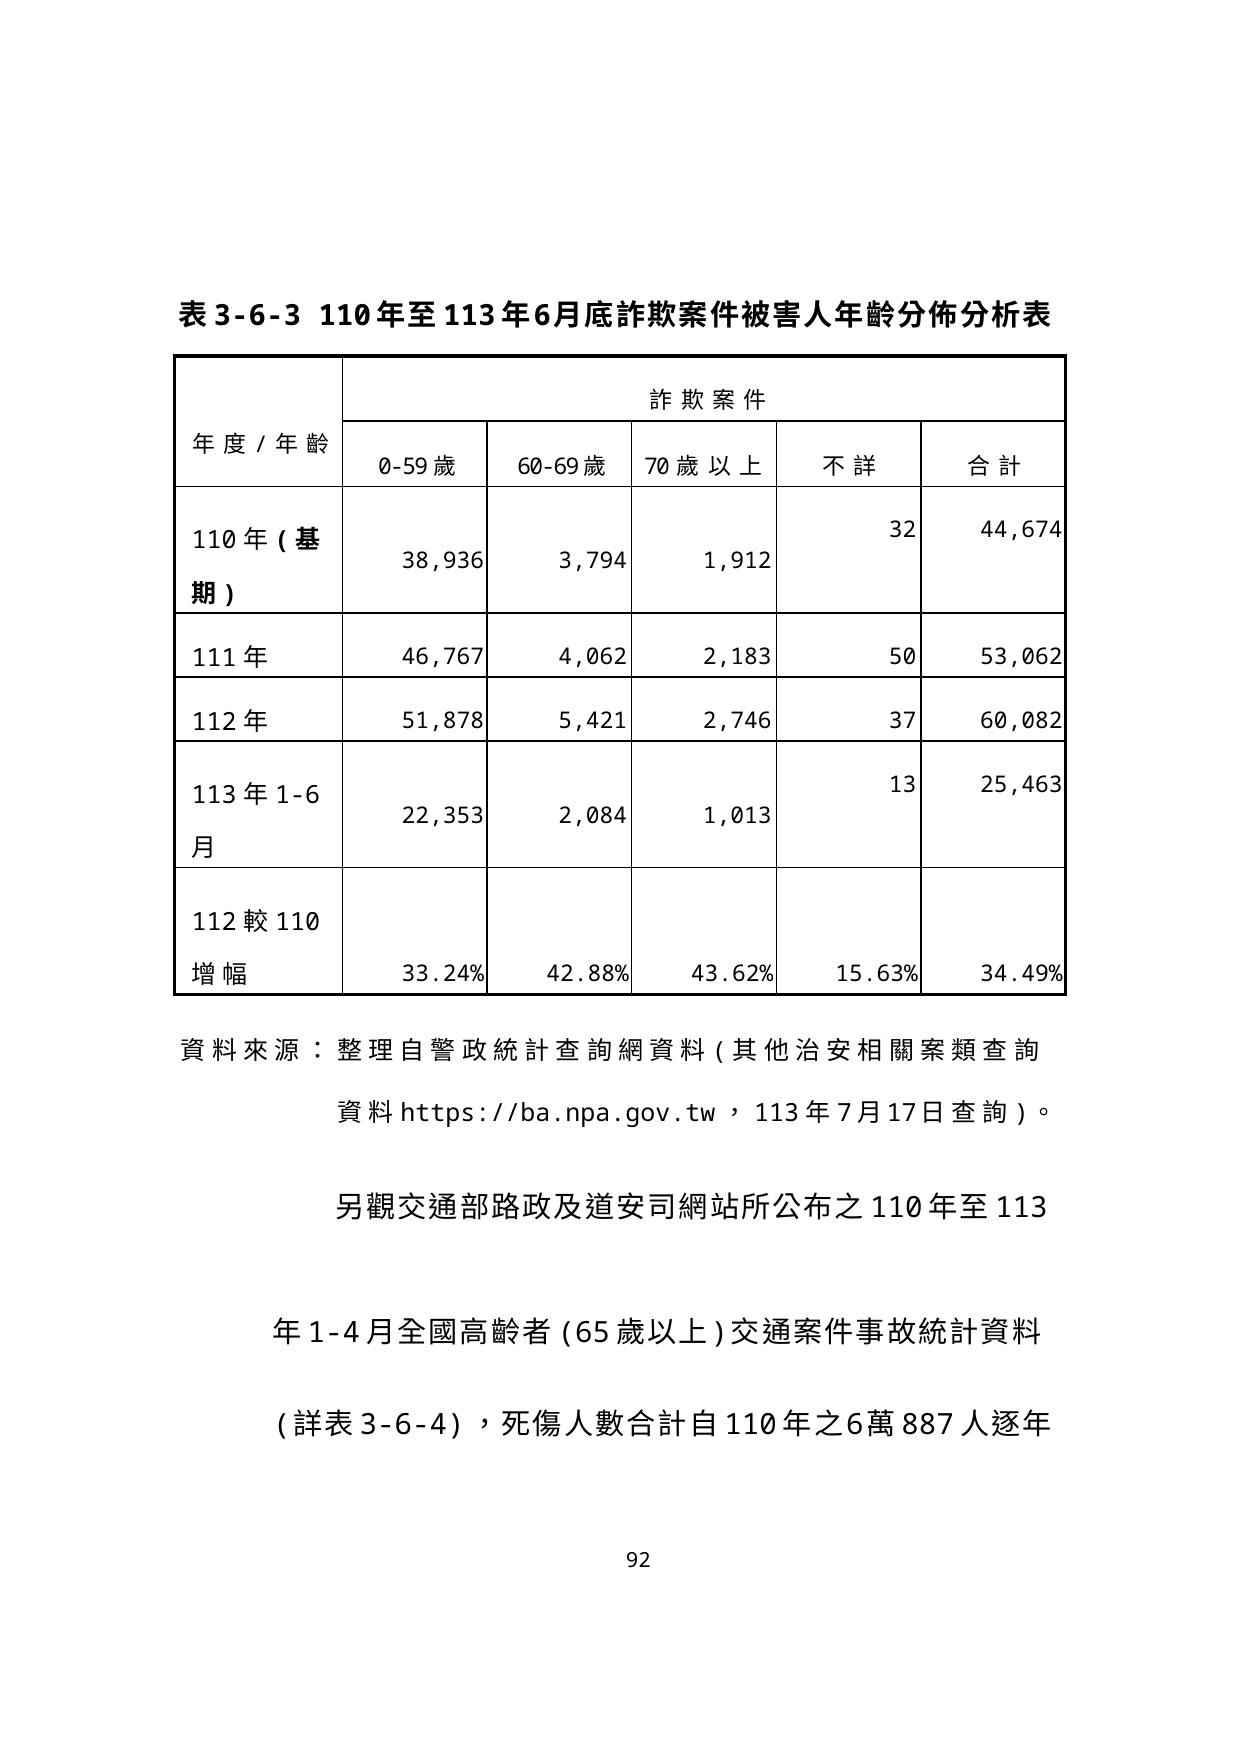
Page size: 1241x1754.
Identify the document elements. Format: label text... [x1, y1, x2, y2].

table_cell 111年 [176, 614, 342, 676]
table_cell 44,674 [922, 487, 1064, 612]
table_cell 2,746 [632, 678, 776, 740]
table_cell 32 [777, 487, 920, 612]
table_cell 112較110增幅 [176, 868, 342, 993]
table_cell 34.49% [922, 868, 1064, 993]
table_cell 113年1-6月 [176, 742, 342, 867]
text 表3-6-3 110年至113年6月底詐欺案件被害人年齡分佈分析表 [173, 229, 1063, 354]
text 資料來源：整理自警政統計查詢網資料(其他治安相關案類查詢資料https://ba.npa.gov.tw，113年7月17日查詢)。 [174, 996, 1066, 1121]
table_cell 51,878 [343, 678, 486, 740]
table_cell 46,767 [343, 614, 486, 676]
table_cell 110年(基期) [176, 487, 342, 612]
table_cell 50 [777, 614, 920, 676]
table_cell 4,062 [488, 614, 631, 676]
table_header 詐欺案件 [343, 358, 1064, 420]
table_cell 1,013 [632, 742, 776, 867]
table_cell 不詳 [777, 422, 920, 486]
text 另觀交通部路政及道安司網站所公布之110年至113年1-4月全國高齡者(65歲以上)交通案件事故統計資料(詳表3-6-4)，死傷人數合計自110年之6萬887人逐年 [266, 1121, 1063, 1434]
table_cell 22,353 [343, 742, 486, 867]
table_cell 1,912 [632, 487, 776, 612]
table_cell 112年 [176, 678, 342, 740]
table_cell 53,062 [922, 614, 1064, 676]
table_cell 0-59歲 [343, 422, 486, 486]
table_cell 42.88% [488, 868, 631, 993]
table_cell 43.62% [632, 868, 776, 993]
table_cell 13 [777, 742, 920, 867]
table_cell 合計 [922, 422, 1064, 486]
table_cell 70歲以上 [632, 422, 776, 486]
table_cell 60,082 [922, 678, 1064, 740]
table_cell 5,421 [488, 678, 631, 740]
table_cell 2,183 [632, 614, 776, 676]
table_cell 37 [777, 678, 920, 740]
table_cell 33.24% [343, 868, 486, 993]
table_cell 2,084 [488, 742, 631, 867]
table_cell 15.63% [777, 868, 920, 993]
table_cell 25,463 [922, 742, 1064, 867]
table_cell 38,936 [343, 487, 486, 612]
table_cell 3,794 [488, 487, 631, 612]
table_header 年度/年齡 [176, 358, 342, 486]
table_cell 60-69歲 [488, 422, 631, 486]
